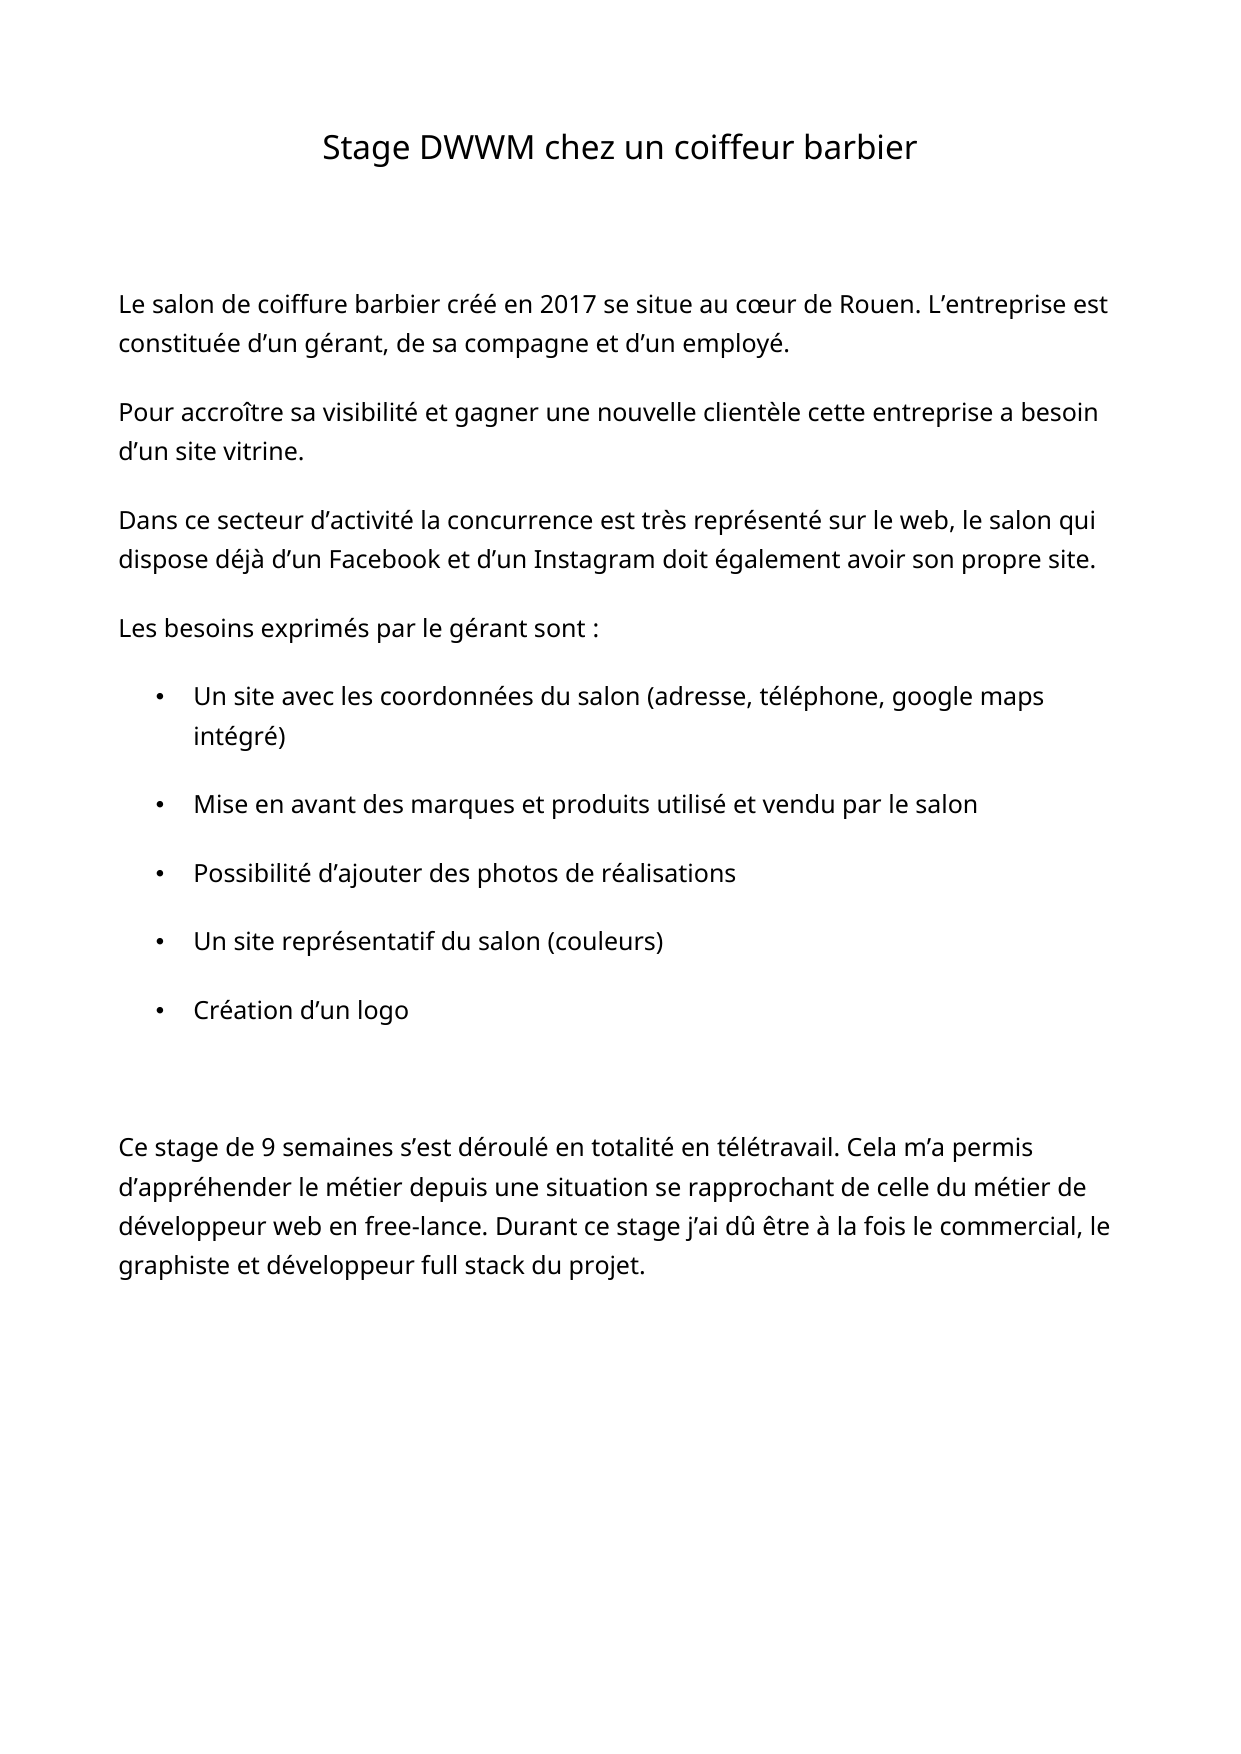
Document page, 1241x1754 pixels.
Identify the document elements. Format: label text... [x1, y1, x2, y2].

list Un site représentatif du salon (couleurs) [156, 924, 1122, 958]
list Mise en avant des marques et produits utilisé et vendu par le salon [156, 787, 1122, 821]
list Possibilité d’ajouter des photos de réalisations [156, 855, 1122, 889]
list Un site avec les coordonnées du salon (adresse, téléphone, google maps intégré) [156, 679, 1122, 752]
text Ce stage de 9 semaines s’est déroulé en totalité en télétravail. Cela m’a permis d’appréhender le métier depuis une situation se rapprochant de celle du métier de développeur web en free-lance. Durant ce stage j’ai dû être à la fois le commercial, le graphiste et développeur full stack du projet. [118, 1130, 1122, 1282]
list Création d’un logo [156, 993, 1122, 1027]
text Les besoins exprimés par le gérant sont : [118, 610, 1122, 644]
text Stage DWWM chez un coiffeur barbier [118, 123, 1122, 169]
text Pour accroître sa visibilité et gagner une nouvelle clientèle cette entreprise a besoin d’un site vitrine. [118, 395, 1122, 468]
text Dans ce secteur d’activité la concurrence est très représenté sur le web, le salon qui dispose déjà d’un Facebook et d’un Instagram doit également avoir son propre site. [118, 502, 1122, 576]
text Le salon de coiffure barbier créé en 2017 se situe au cœur de Rouen. L’entreprise est constituée d’un gérant, de sa compagne et d’un employé. [118, 287, 1122, 360]
